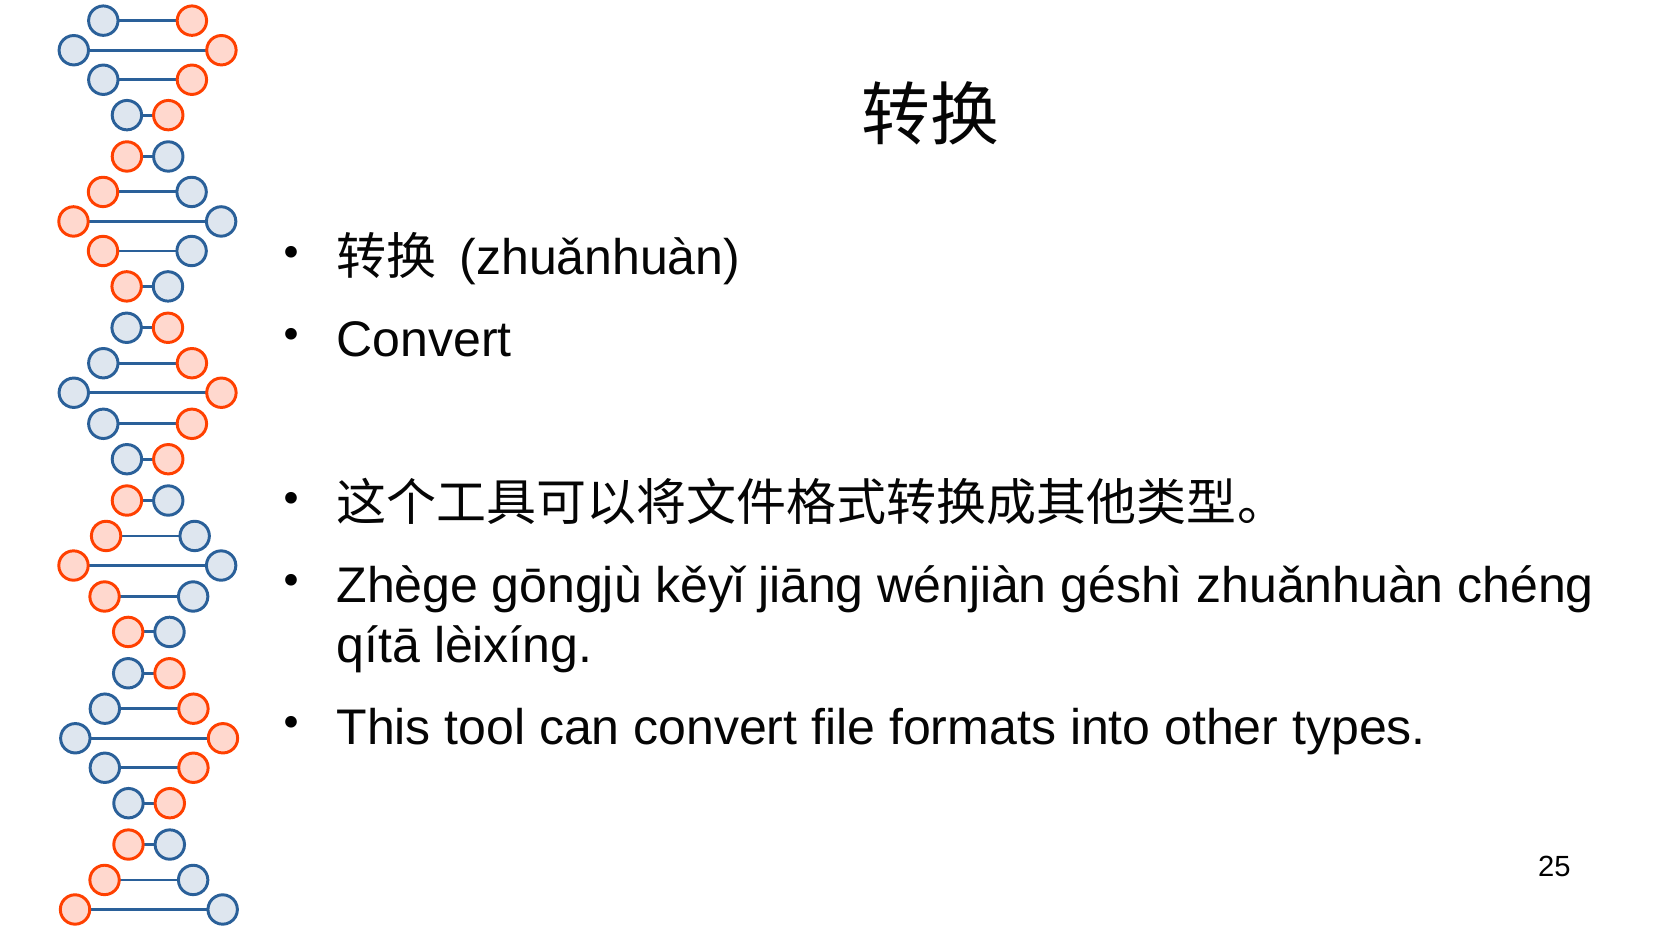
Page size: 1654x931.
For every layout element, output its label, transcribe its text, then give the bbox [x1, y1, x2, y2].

title 转换 [265, 35, 1595, 189]
list 转换 (zhuǎnhuàn) Convert 这个工具可以将文件格式转换成其他类型。 Zhège gōngjù kěyǐ jiāng wénjiàn géshì zhuǎnhuàn chéng qítā lèixíng. This tool can convert file formats into other types. [265, 224, 1595, 764]
